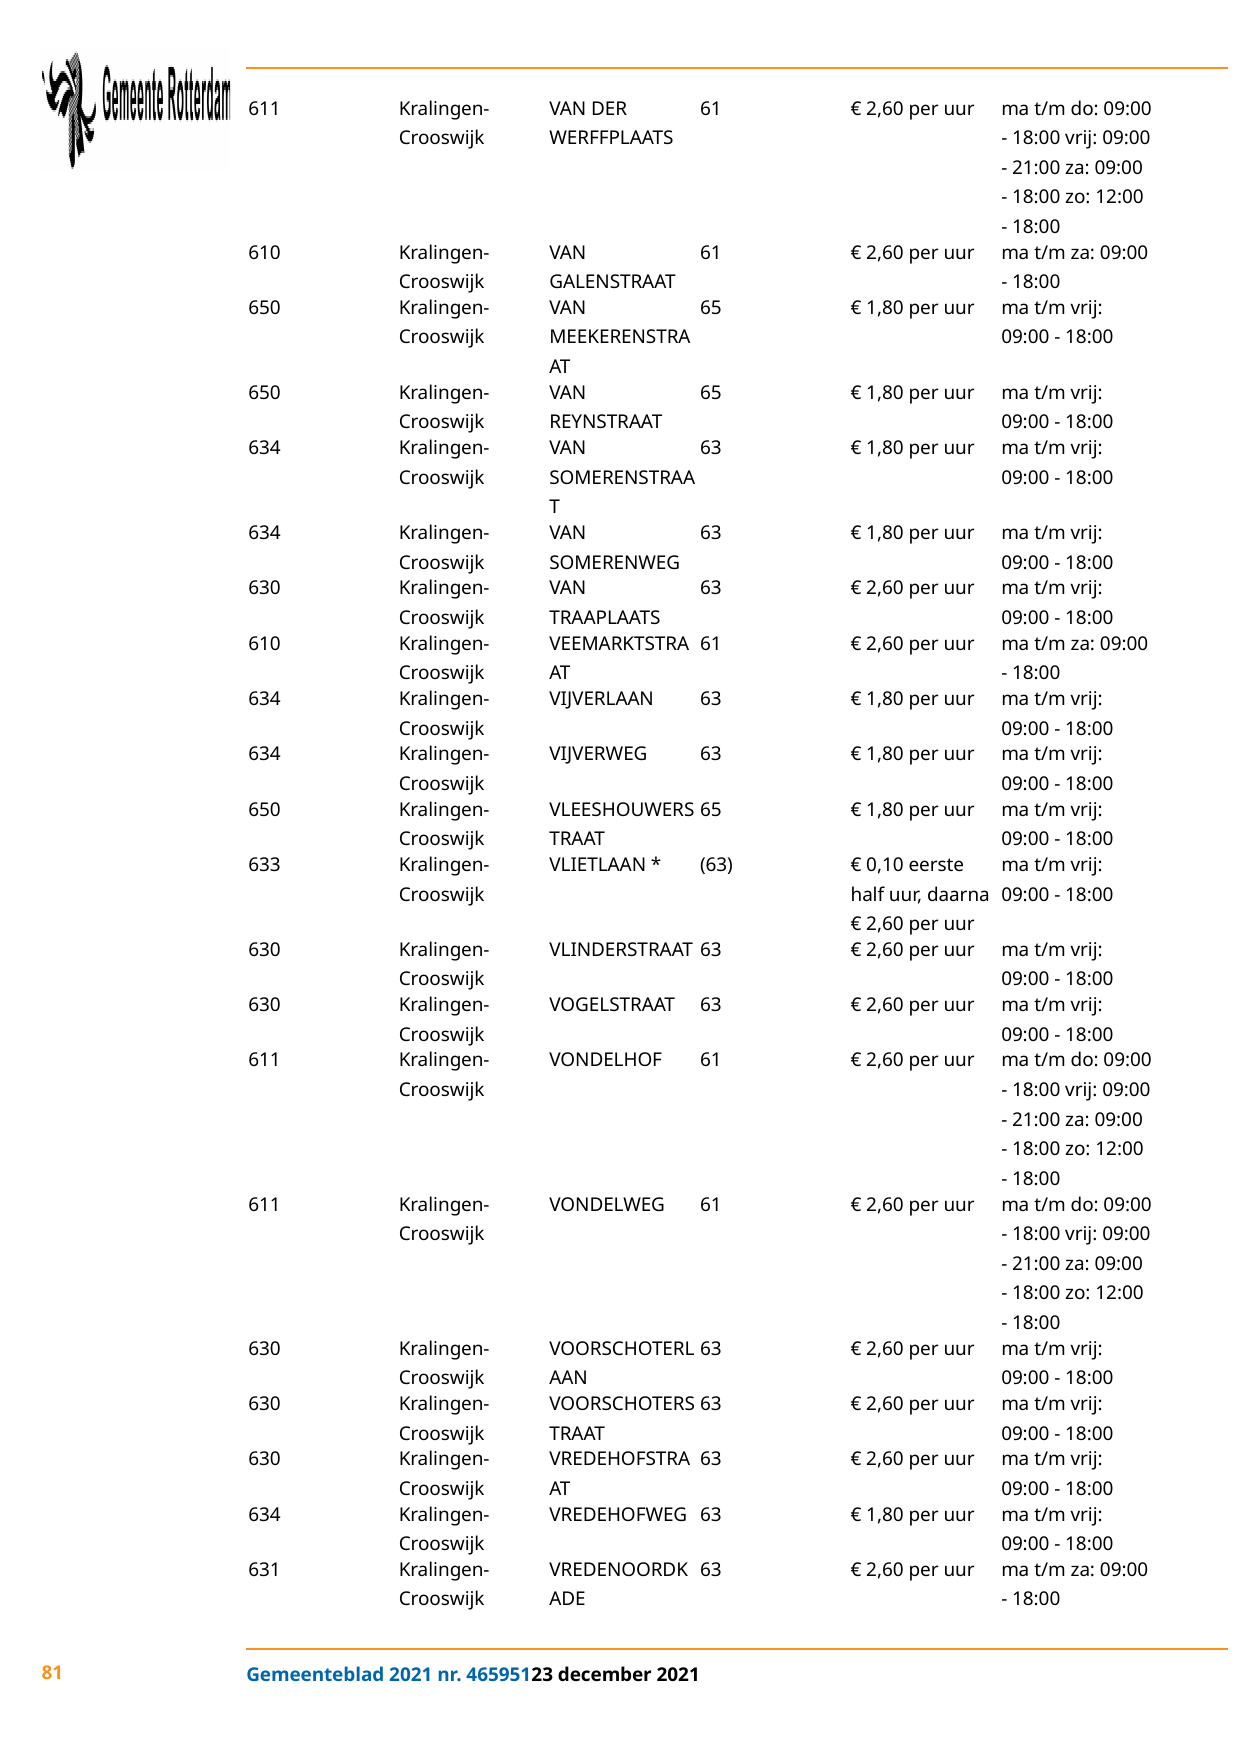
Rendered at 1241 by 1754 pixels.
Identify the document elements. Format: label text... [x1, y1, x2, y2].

table_cell 630 [248, 1445, 398, 1501]
table_cell ma t/m vrij: 09:00 - 18:00 [1001, 379, 1152, 434]
table_cell ma t/m do: 09:00 - 18:00 vrij: 09:00 - 21:00 za: 09:00 - 18:00 zo: 12:00 - 18:00 [1001, 1191, 1152, 1335]
table_cell Kralingen-Crooswijk [399, 575, 549, 630]
table_cell € 1,80 per uur [850, 741, 1001, 796]
table_cell 611 [248, 95, 398, 239]
table_cell ma t/m do: 09:00 - 18:00 vrij: 09:00 - 21:00 za: 09:00 - 18:00 zo: 12:00 - 18:00 [1001, 95, 1152, 239]
table_cell 634 [248, 741, 398, 796]
table_cell Kralingen-Crooswijk [399, 434, 549, 519]
table_cell 611 [248, 1191, 398, 1335]
table_cell Kralingen-Crooswijk [399, 936, 549, 991]
table_cell € 1,80 per uur [850, 685, 1001, 741]
table_cell (63) [700, 851, 850, 936]
table_cell ma t/m za: 09:00 - 18:00 [1001, 1556, 1152, 1611]
table_cell VAN MEEKERENSTRAAT [549, 294, 700, 379]
table_cell 610 [248, 630, 398, 685]
table_cell 630 [248, 575, 398, 630]
table_cell ma t/m do: 09:00 - 18:00 vrij: 09:00 - 21:00 za: 09:00 - 18:00 zo: 12:00 - 18:00 [1001, 1047, 1152, 1191]
table_cell ma t/m vrij: 09:00 - 18:00 [1001, 1390, 1152, 1445]
table_cell 63 [700, 1390, 850, 1445]
table_cell 61 [700, 1191, 850, 1335]
table_cell 631 [248, 1556, 398, 1611]
table_cell Kralingen-Crooswijk [399, 379, 549, 434]
table_cell ma t/m vrij: 09:00 - 18:00 [1001, 1501, 1152, 1556]
table_cell 630 [248, 936, 398, 991]
table_cell Kralingen-Crooswijk [399, 95, 549, 239]
table_cell VAN SOMERENSTRAAT [549, 434, 700, 519]
table_cell 634 [248, 434, 398, 519]
table_cell VREDENOORDKADE [549, 1556, 700, 1611]
table_cell 63 [700, 434, 850, 519]
table_cell 633 [248, 851, 398, 936]
table_cell € 2,60 per uur [850, 1191, 1001, 1335]
table_cell 610 [248, 239, 398, 294]
table_cell € 2,60 per uur [850, 936, 1001, 991]
table_cell € 2,60 per uur [850, 1445, 1001, 1501]
table_cell € 2,60 per uur [850, 1047, 1001, 1191]
table_cell 634 [248, 519, 398, 574]
table_cell ma t/m vrij: 09:00 - 18:00 [1001, 1445, 1152, 1501]
table_cell € 1,80 per uur [850, 519, 1001, 574]
table_cell € 2,60 per uur [850, 239, 1001, 294]
table_cell € 1,80 per uur [850, 379, 1001, 434]
table_cell 65 [700, 379, 850, 434]
table_cell 61 [700, 630, 850, 685]
table_cell 61 [700, 1047, 850, 1191]
table_cell VLIETLAAN * [549, 851, 700, 936]
table_cell VAN REYNSTRAAT [549, 379, 700, 434]
table_cell € 2,60 per uur [850, 991, 1001, 1047]
table_cell € 1,80 per uur [850, 434, 1001, 519]
table_cell 650 [248, 796, 398, 851]
table_cell 63 [700, 1335, 850, 1390]
table_cell VOORSCHOTERSTRAAT [549, 1390, 700, 1445]
table_cell 63 [700, 519, 850, 574]
table_cell VREDEHOFSTRAAT [549, 1445, 700, 1501]
table_cell € 1,80 per uur [850, 1501, 1001, 1556]
table_cell ma t/m vrij: 09:00 - 18:00 [1001, 851, 1152, 936]
table_cell Kralingen-Crooswijk [399, 630, 549, 685]
table_cell Kralingen-Crooswijk [399, 1501, 549, 1556]
table_cell Kralingen-Crooswijk [399, 991, 549, 1047]
table_cell VIJVERWEG [549, 741, 700, 796]
table_cell 61 [700, 95, 850, 239]
table_cell 63 [700, 1556, 850, 1611]
table_cell 65 [700, 796, 850, 851]
table_cell Kralingen-Crooswijk [399, 851, 549, 936]
table_cell Kralingen-Crooswijk [399, 294, 549, 379]
table_cell Kralingen-Crooswijk [399, 1191, 549, 1335]
table_cell ma t/m vrij: 09:00 - 18:00 [1001, 294, 1152, 379]
table_cell 650 [248, 379, 398, 434]
table_cell ma t/m za: 09:00 - 18:00 [1001, 630, 1152, 685]
table_cell 63 [700, 741, 850, 796]
table_cell Kralingen-Crooswijk [399, 741, 549, 796]
table_cell Kralingen-Crooswijk [399, 1445, 549, 1501]
table_cell ma t/m vrij: 09:00 - 18:00 [1001, 991, 1152, 1047]
table_cell VLINDERSTRAAT [549, 936, 700, 991]
table_cell VLEESHOUWERSTRAAT [549, 796, 700, 851]
table_cell VOGELSTRAAT [549, 991, 700, 1047]
table_cell € 2,60 per uur [850, 95, 1001, 239]
table_cell 63 [700, 685, 850, 741]
table_cell ma t/m vrij: 09:00 - 18:00 [1001, 741, 1152, 796]
table_cell VONDELHOF [549, 1047, 700, 1191]
table_cell Kralingen-Crooswijk [399, 1556, 549, 1611]
table_cell VAN TRAAPLAATS [549, 575, 700, 630]
table_cell 634 [248, 1501, 398, 1556]
table_cell € 2,60 per uur [850, 1335, 1001, 1390]
table_cell Kralingen-Crooswijk [399, 1335, 549, 1390]
table_cell ma t/m vrij: 09:00 - 18:00 [1001, 519, 1152, 574]
table_cell ma t/m za: 09:00 - 18:00 [1001, 239, 1152, 294]
table_cell ma t/m vrij: 09:00 - 18:00 [1001, 575, 1152, 630]
table_cell Kralingen-Crooswijk [399, 239, 549, 294]
table_cell VAN DER WERFFPLAATS [549, 95, 700, 239]
table_cell 630 [248, 1390, 398, 1445]
table_cell 630 [248, 1335, 398, 1390]
table_cell 63 [700, 1445, 850, 1501]
table_cell ma t/m vrij: 09:00 - 18:00 [1001, 796, 1152, 851]
table_cell 611 [248, 1047, 398, 1191]
table_cell 650 [248, 294, 398, 379]
table_cell 65 [700, 294, 850, 379]
table_cell € 2,60 per uur [850, 1556, 1001, 1611]
table_cell Kralingen-Crooswijk [399, 1390, 549, 1445]
table_cell Kralingen-Crooswijk [399, 519, 549, 574]
table_cell Kralingen-Crooswijk [399, 796, 549, 851]
table_cell 63 [700, 1501, 850, 1556]
table_cell VIJVERLAAN [549, 685, 700, 741]
table_cell € 2,60 per uur [850, 630, 1001, 685]
table_cell € 0,10 eerste half uur, daarna € 2,60 per uur [850, 851, 1001, 936]
table_cell ma t/m vrij: 09:00 - 18:00 [1001, 936, 1152, 991]
table_cell Kralingen-Crooswijk [399, 685, 549, 741]
table_cell 634 [248, 685, 398, 741]
table_cell 61 [700, 239, 850, 294]
picture [41, 47, 231, 172]
table_cell Kralingen-Crooswijk [399, 1047, 549, 1191]
table_cell 630 [248, 991, 398, 1047]
table_cell 63 [700, 575, 850, 630]
table_cell € 1,80 per uur [850, 294, 1001, 379]
table_cell VONDELWEG [549, 1191, 700, 1335]
table_cell VEEMARKTSTRAAT [549, 630, 700, 685]
table_cell 63 [700, 991, 850, 1047]
table_cell VOORSCHOTERLAAN [549, 1335, 700, 1390]
table_cell VREDEHOFWEG [549, 1501, 700, 1556]
table_cell 63 [700, 936, 850, 991]
table_cell ma t/m vrij: 09:00 - 18:00 [1001, 1335, 1152, 1390]
table_cell € 2,60 per uur [850, 1390, 1001, 1445]
table_cell € 2,60 per uur [850, 575, 1001, 630]
table_cell ma t/m vrij: 09:00 - 18:00 [1001, 434, 1152, 519]
table_cell VAN SOMERENWEG [549, 519, 700, 574]
table_cell ma t/m vrij: 09:00 - 18:00 [1001, 685, 1152, 741]
table_cell VAN GALENSTRAAT [549, 239, 700, 294]
table_cell € 1,80 per uur [850, 796, 1001, 851]
